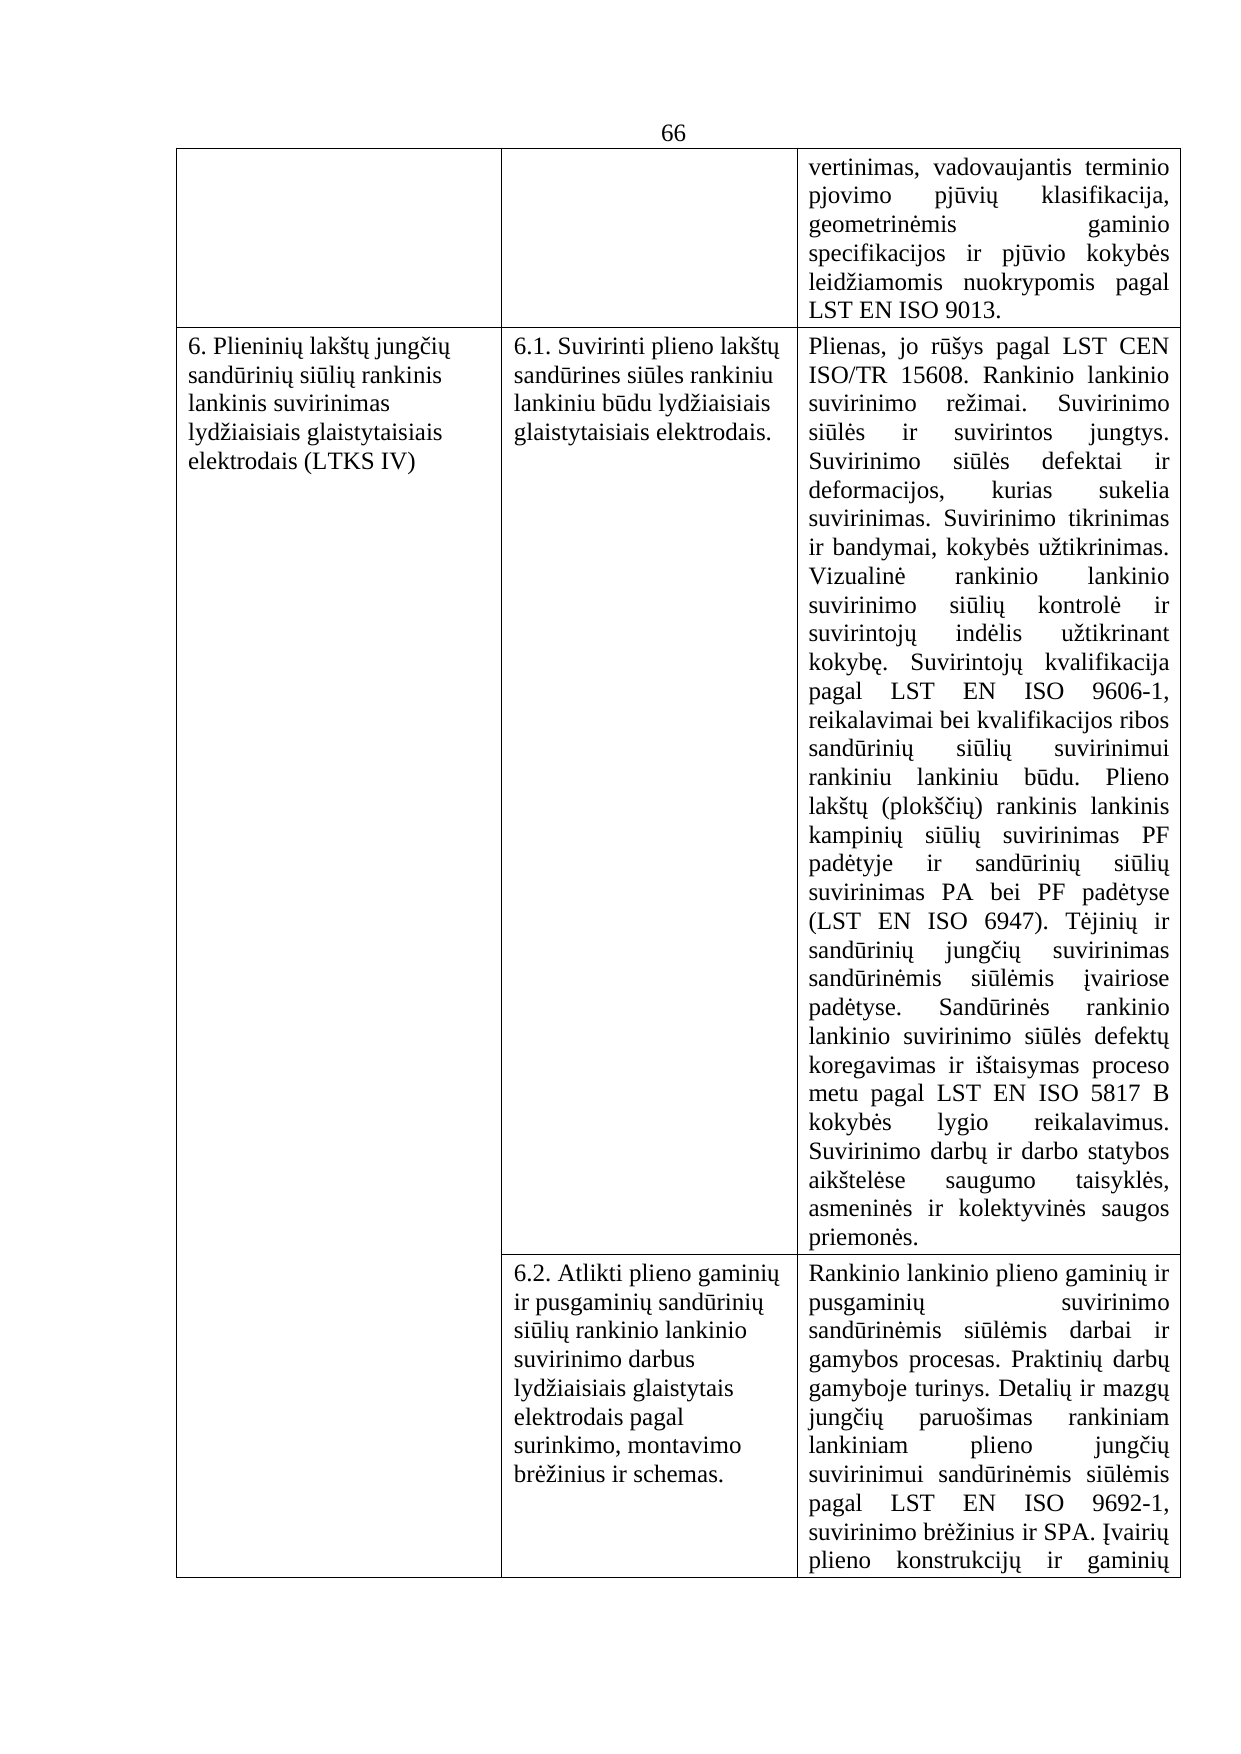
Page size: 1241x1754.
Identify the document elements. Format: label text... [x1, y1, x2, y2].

table_cell [502, 149, 797, 327]
table_cell 6.2. Atlikti plieno gaminių ir pusgaminių sandūrinių siūlių rankinio lankinio suvirinimo darbus lydžiaisiais glaistytais elektrodais pagal surinkimo, montavimo brėžinius ir schemas. [502, 1255, 797, 1577]
table_cell 6.1. Suvirinti plieno lakštų sandūrines siūles rankiniu lankiniu būdu lydžiaisiais glaistytaisiais elektrodais. [502, 328, 797, 1254]
table_cell Rankinio lankinio plieno gaminių ir pusgaminių suvirinimo sandūrinėmis siūlėmis darbai ir gamybos procesas. Praktinių darbų gamyboje turinys. Detalių ir mazgų jungčių paruošimas rankiniam lankiniam plieno jungčių suvirinimui sandūrinėmis siūlėmis pagal LST EN ISO 9692-1, suvirinimo brėžinius ir SPA. Įvairių plieno konstrukcijų ir gaminių [798, 1255, 1180, 1577]
table_cell 6. Plieninių lakštų jungčių sandūrinių siūlių rankinis lankinis suvirinimas lydžiaisiais glaistytaisiais elektrodais (LTKS IV) [177, 328, 501, 1577]
table_cell [177, 149, 501, 327]
table_cell vertinimas, vadovaujantis terminio pjovimo pjūvių klasifikacija, geometrinėmis gaminio specifikacijos ir pjūvio kokybės leidžiamomis nuokrypomis pagal LST EN ISO 9013. [798, 149, 1180, 327]
table_cell Plienas, jo rūšys pagal LST CEN ISO/TR 15608. Rankinio lankinio suvirinimo režimai. Suvirinimo siūlės ir suvirintos jungtys. Suvirinimo siūlės defektai ir deformacijos, kurias sukelia suvirinimas. Suvirinimo tikrinimas ir bandymai, kokybės užtikrinimas. Vizualinė rankinio lankinio suvirinimo siūlių kontrolė ir suvirintojų indėlis užtikrinant kokybę. Suvirintojų kvalifikacija pagal LST EN ISO 9606-1, reikalavimai bei kvalifikacijos ribos sandūrinių siūlių suvirinimui rankiniu lankiniu būdu. Plieno lakštų (plokščių) rankinis lankinis kampinių siūlių suvirinimas PF padėtyje ir sandūrinių siūlių suvirinimas PA bei PF padėtyse (LST EN ISO 6947). Tėjinių ir sandūrinių jungčių suvirinimas sandūrinėmis siūlėmis įvairiose padėtyse. Sandūrinės rankinio lankinio suvirinimo siūlės defektų koregavimas ir ištaisymas proceso metu pagal LST EN ISO 5817 B kokybės lygio reikalavimus. Suvirinimo darbų ir darbo statybos aikštelėse saugumo taisyklės, asmeninės ir kolektyvinės saugos priemonės. [798, 328, 1180, 1254]
